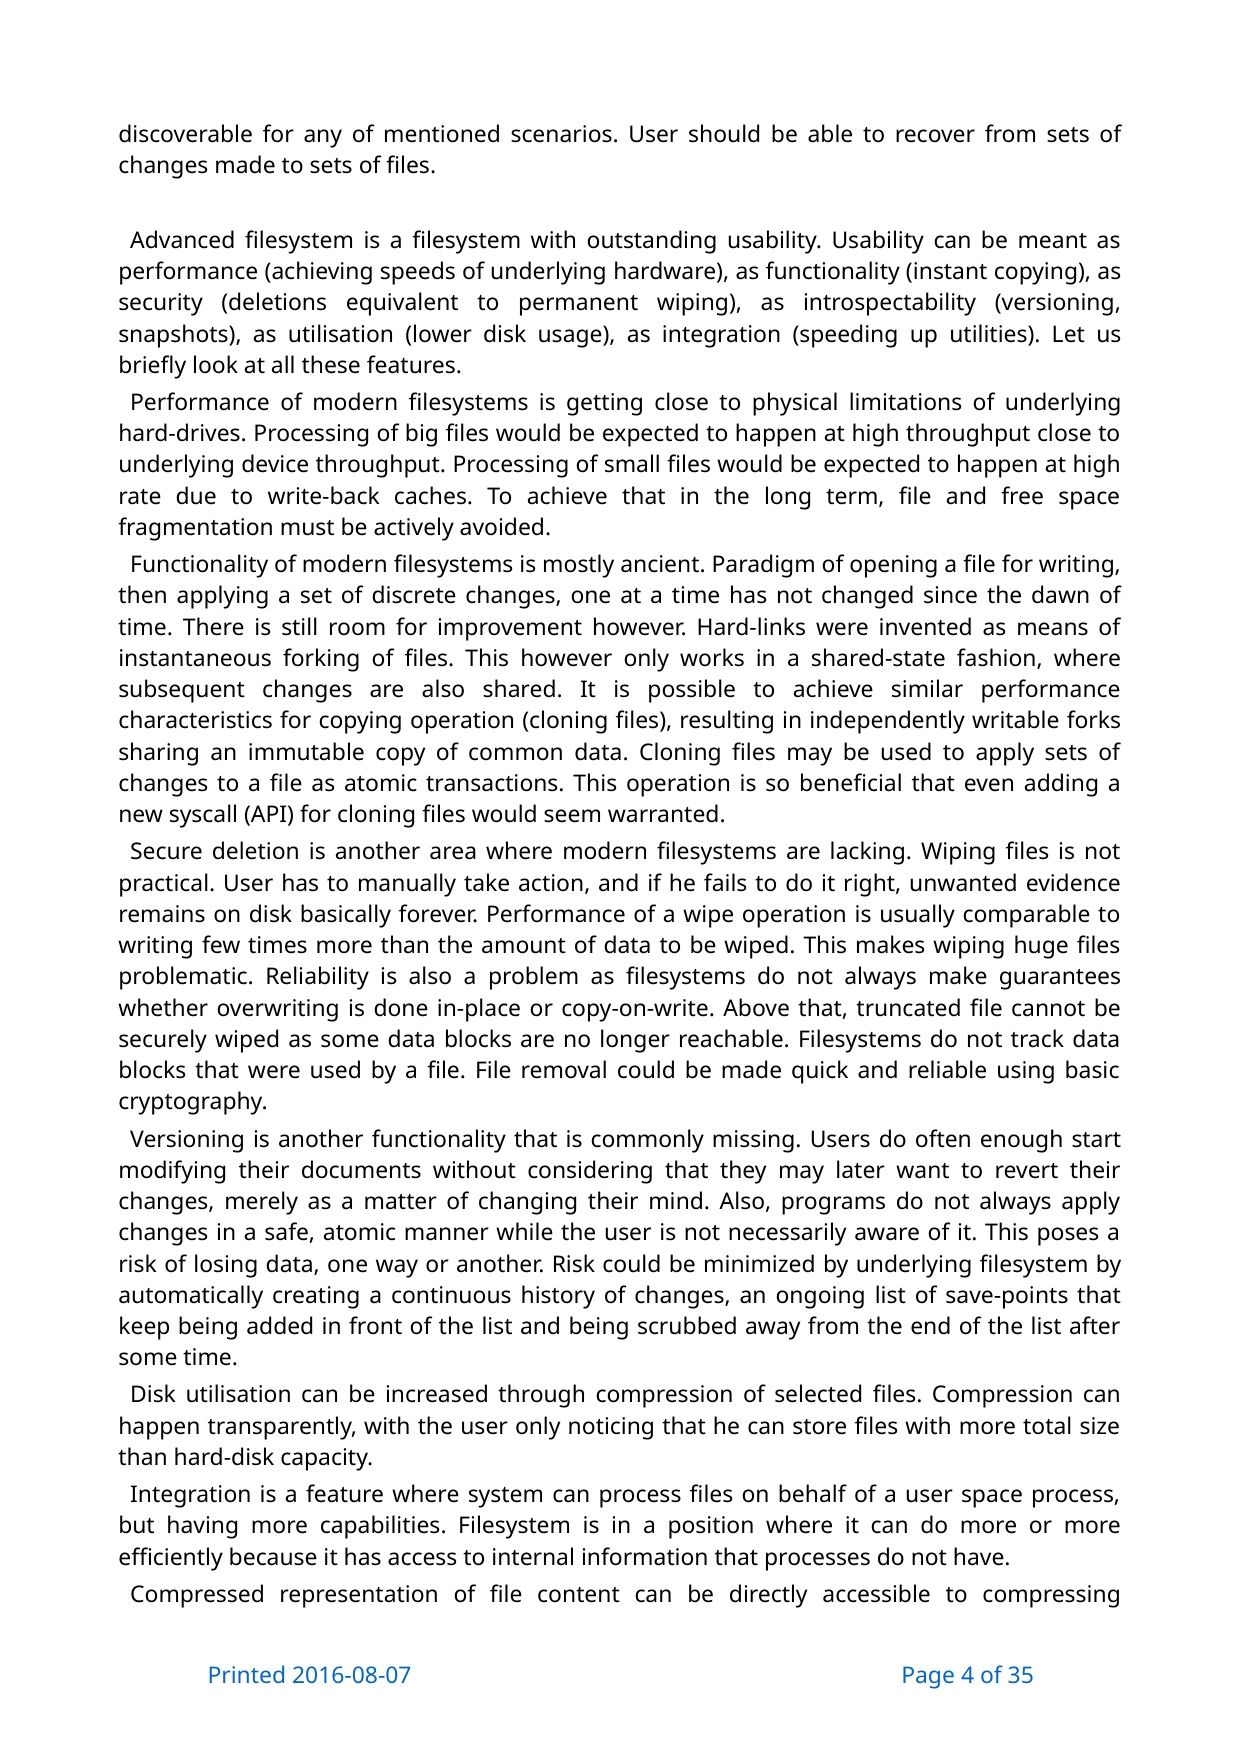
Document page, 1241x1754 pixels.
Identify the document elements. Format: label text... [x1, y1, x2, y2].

text Functionality of modern filesystems is mostly ancient. Paradigm of opening a file for writing, then applying a set of discrete changes, one at a time has not changed since the dawn of time. There is still room for improvement however. Hard-links were invented as means of instantaneous forking of files. This however only works in a shared-state fashion, where subsequent changes are also shared. It is possible to achieve similar performance characteristics for copying operation (cloning files), resulting in independently writable forks sharing an immutable copy of common data. Cloning files may be used to apply sets of changes to a file as atomic transactions. This operation is so beneficial that even adding a new syscall (API) for cloning files would seem warranted. [118, 548, 1122, 829]
text Secure deletion is another area where modern filesystems are lacking. Wiping files is not practical. User has to manually take action, and if he fails to do it right, unwanted evidence remains on disk basically forever. Performance of a wipe operation is usually comparable to writing few times more than the amount of data to be wiped. This makes wiping huge files problematic. Reliability is also a problem as filesystems do not always make guarantees whether overwriting is done in-place or copy-on-write. Above that, truncated file cannot be securely wiped as some data blocks are no longer reachable. Filesystems do not track data blocks that were used by a file. File removal could be made quick and reliable using basic cryptography. [118, 835, 1122, 1117]
text Performance of modern filesystems is getting close to physical limitations of underlying hard-drives. Processing of big files would be expected to happen at high throughput close to underlying device throughput. Processing of small files would be expected to happen at high rate due to write-back caches. To achieve that in the long term, file and free space fragmentation must be actively avoided. [118, 386, 1122, 542]
text discoverable for any of mentioned scenarios. User should be able to recover from sets of changes made to sets of files. [118, 118, 1122, 181]
text Compressed representation of file content can be directly accessible to compressing [118, 1578, 1122, 1609]
text Disk utilisation can be increased through compression of selected files. Compression can happen transparently, with the user only noticing that he can store files with more total size than hard-disk capacity. [118, 1378, 1122, 1472]
text Versioning is another functionality that is commonly missing. Users do often enough start modifying their documents without considering that they may later want to revert their changes, merely as a matter of changing their mind. Also, programs do not always apply changes in a safe, atomic manner while the user is not necessarily aware of it. This poses a risk of losing data, one way or another. Risk could be minimized by underlying filesystem by automatically creating a continuous history of changes, an ongoing list of save-points that keep being added in front of the list and being scrubbed away from the end of the list after some time. [118, 1122, 1122, 1372]
text Advanced filesystem is a filesystem with outstanding usability. Usability can be meant as performance (achieving speeds of underlying hardware), as functionality (instant copying), as security (deletions equivalent to permanent wiping), as introspectability (versioning, snapshots), as utilisation (lower disk usage), as integration (speeding up utilities). Let us briefly look at all these features. [118, 224, 1122, 380]
text Integration is a feature where system can process files on behalf of a user space process, but having more capabilities. Filesystem is in a position where it can do more or more efficiently because it has access to internal information that processes do not have. [118, 1478, 1122, 1572]
